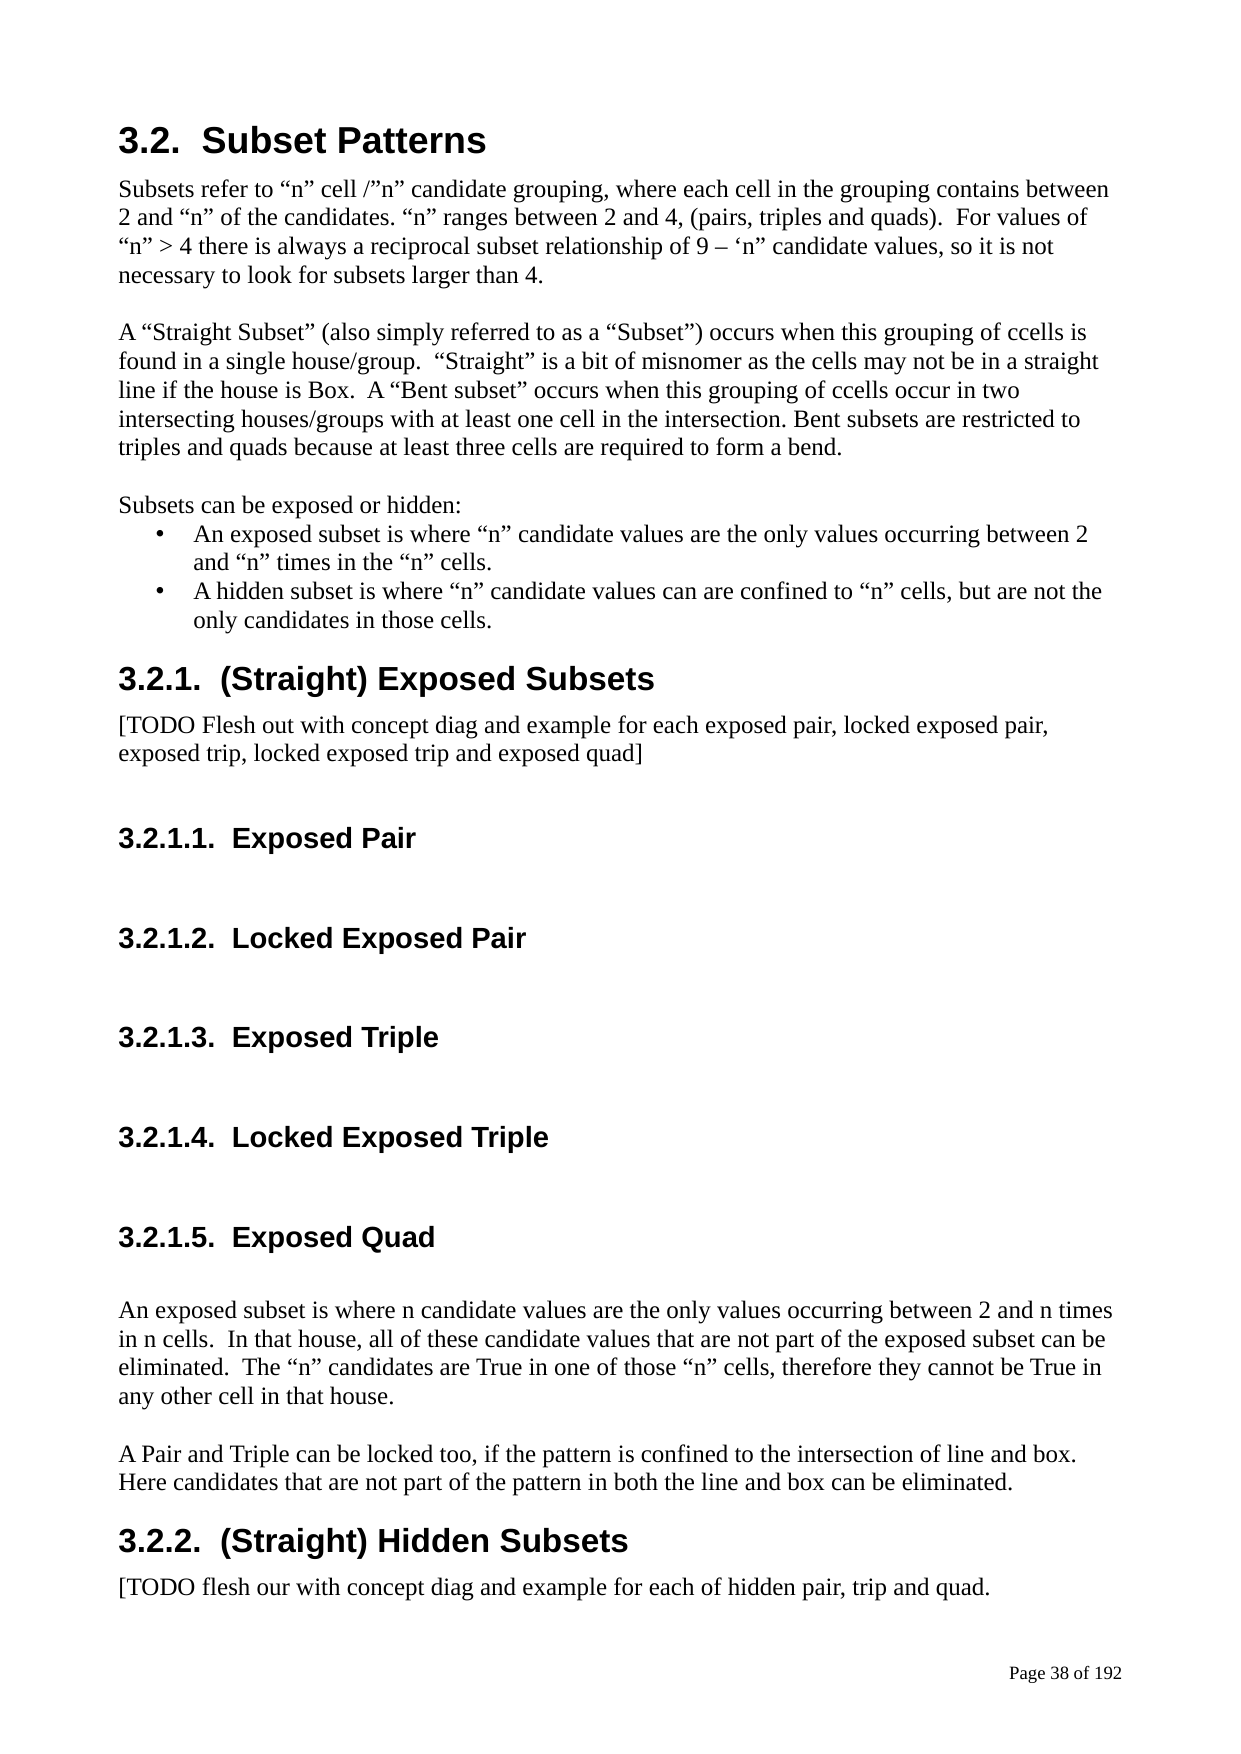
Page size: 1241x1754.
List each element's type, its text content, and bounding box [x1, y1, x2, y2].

list A hidden subset is where “n” candidate values can are confined to “n” cells, but are not the only candidates in those cells. [156, 576, 1122, 634]
subtitle Exposed Pair [118, 821, 1122, 854]
list An exposed subset is where “n” candidate values are the only values occurring between 2 and “n” times in the “n” cells. [156, 519, 1122, 576]
subtitle Subset Patterns [118, 118, 1122, 161]
text [TODO flesh our with concept diag and example for each of hidden pair, trip and quad. [118, 1572, 1122, 1601]
text A “Straight Subset” (also simply referred to as a “Subset”) occurs when this grouping of ccells is found in a single house/group. “Straight” is a bit of misnomer as the cells may not be in a straight line if the house is Box. A “Bent subset” occurs when this grouping of ccells occur in two intersecting houses/groups with at least one cell in the intersection. Bent subsets are restricted to triples and quads because at least three cells are required to form a bend. [118, 317, 1122, 461]
text An exposed subset is where n candidate values are the only values occurring between 2 and n times in n cells. In that house, all of these candidate values that are not part of the exposed subset can be eliminated. The “n” candidates are True in one of those “n” cells, therefore they cannot be True in any other cell in that house. [118, 1295, 1122, 1410]
subtitle Exposed Triple [118, 1021, 1122, 1054]
subtitle Exposed Quad [118, 1220, 1122, 1254]
subtitle (Straight) Exposed Subsets [118, 659, 1122, 697]
text [TODO Flesh out with concept diag and example for each exposed pair, locked exposed pair, exposed trip, locked exposed trip and exposed quad] [118, 710, 1122, 767]
subtitle Locked Exposed Triple [118, 1120, 1122, 1154]
text Subsets refer to “n” cell /”n” candidate grouping, where each cell in the grouping contains between 2 and “n” of the candidates. “n” ranges between 2 and 4, (pairs, triples and quads). For values of “n” > 4 there is always a reciprocal subset relationship of 9 – ‘n” candidate values, so it is not necessary to look for subsets larger than 4. [118, 174, 1122, 289]
subtitle (Straight) Hidden Subsets [118, 1521, 1122, 1559]
text A Pair and Triple can be locked too, if the pattern is confined to the intersection of line and box. Here candidates that are not part of the pattern in both the line and box can be eliminated. [118, 1439, 1122, 1496]
text Subsets can be exposed or hidden: [118, 490, 1122, 519]
subtitle Locked Exposed Pair [118, 921, 1122, 954]
